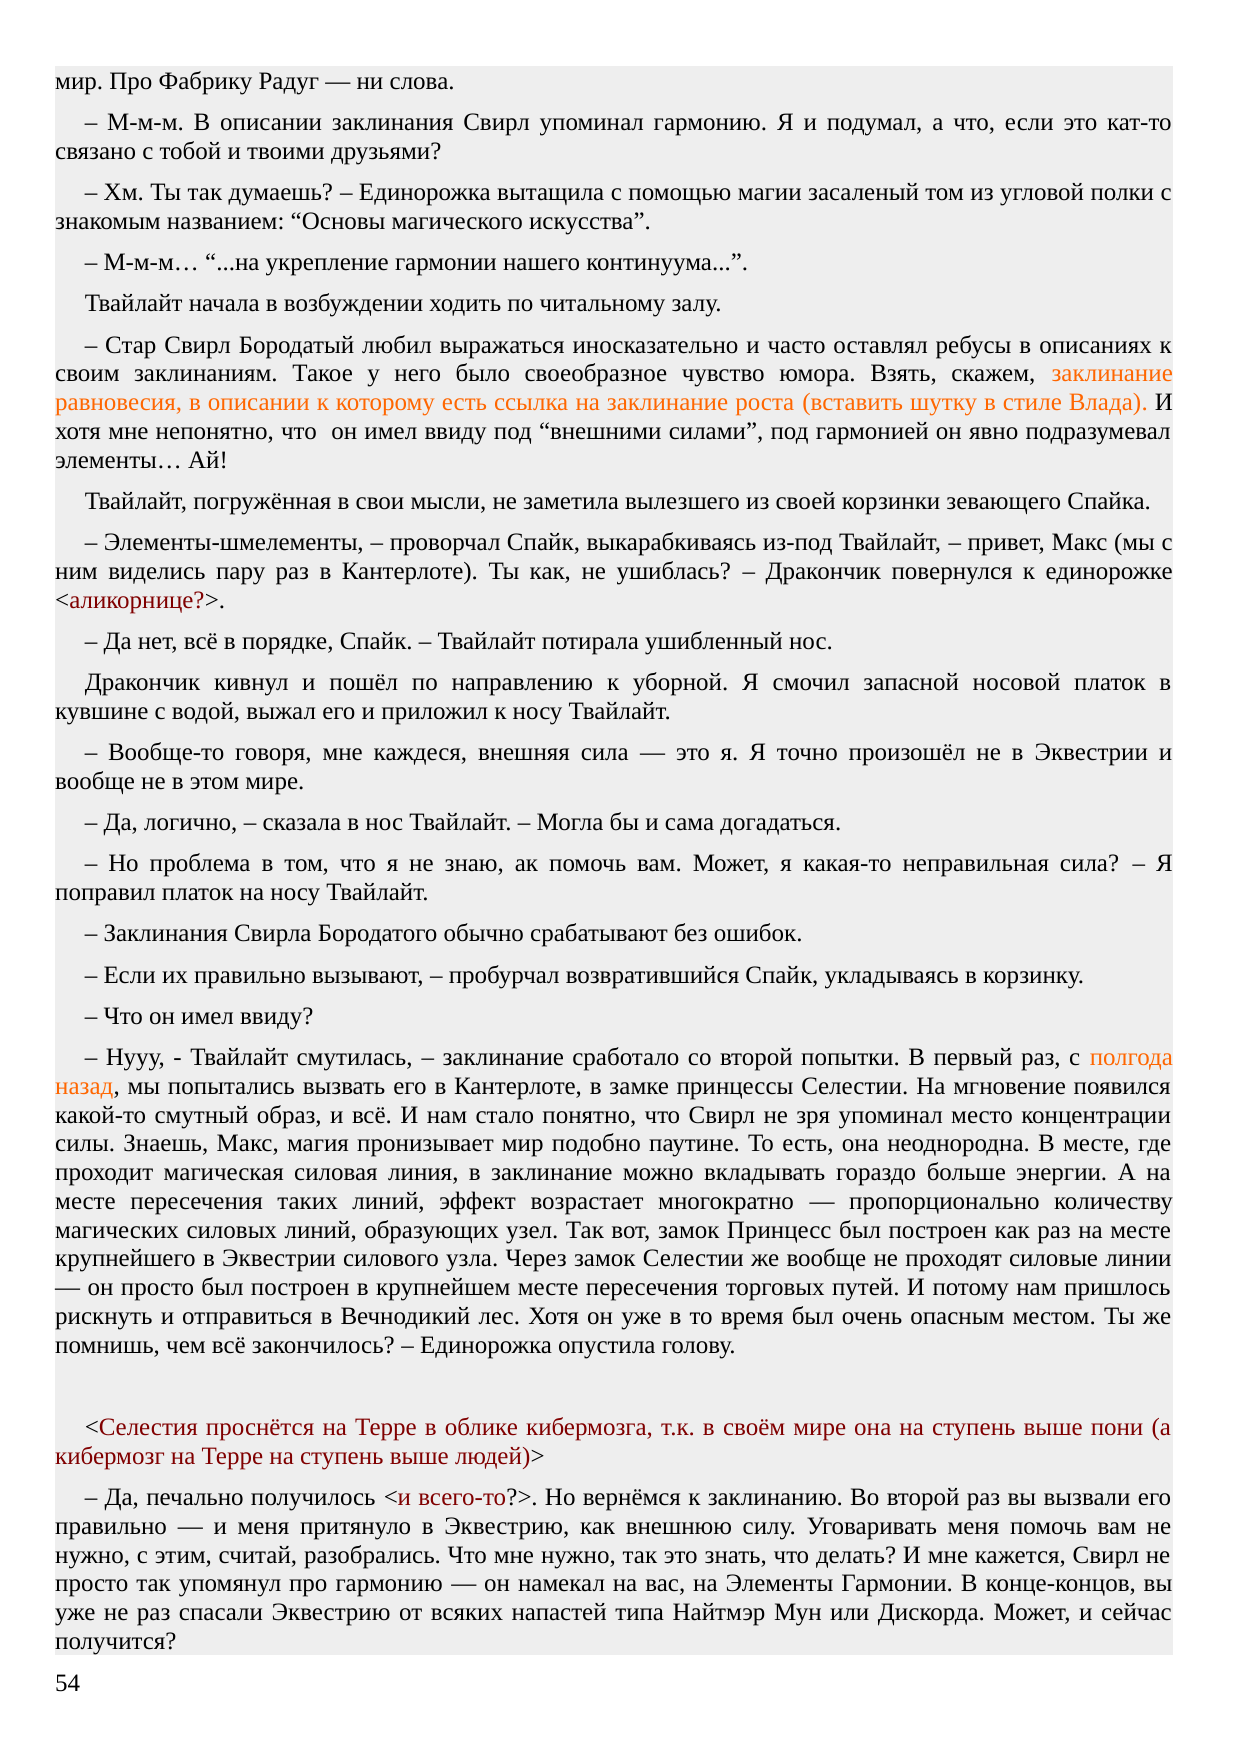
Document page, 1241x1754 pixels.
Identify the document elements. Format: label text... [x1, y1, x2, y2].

text – Да нет, всё в порядке, Спайк. – Твайлайт потирала ушибленный нос. [55, 626, 1173, 655]
text – Стар Свирл Бородатый любил выражаться иносказательно и часто оставлял ребусы в описаниях к своим заклинаниям. Такое у него было своеобразное чувство юмора. Взять, скажем, заклинание равновесия, в описании к которому есть ссылка на заклинание роста (вставить шутку в стиле Влада). И хотя мне непонятно, что он имел ввиду под “внешними силами”, под гармонией он явно подразумевал элементы… Ай! [55, 330, 1173, 473]
text Дракончик кивнул и пошёл по направлению к уборной. Я смочил запасной носовой платок в кувшине с водой, выжал его и приложил к носу Твайлайт. [55, 667, 1173, 725]
text – Элементы-шмелементы, – проворчал Спайк, выкарабкиваясь из-под Твайлайт, – привет, Макс (мы с ним виделись пару раз в Кантерлоте). Ты как, не ушиблась? – Дракончик повернулся к единорожке <аликорнице?>. [55, 527, 1173, 613]
text – М-м-м. В описании заклинания Свирл упоминал гармонию. Я и подумал, а что, если это кат-то связано с тобой и твоими друзьями? [55, 107, 1173, 165]
text Твайлайт, погружённая в свои мысли, не заметила вылезшего из своей корзинки зевающего Спайка. [55, 486, 1173, 515]
text – Что он имел ввиду? [55, 1001, 1173, 1030]
text мир. Про Фабрику Радуг — ни слова. [55, 66, 1173, 95]
text Твайлайт начала в возбуждении ходить по читальному залу. [55, 288, 1173, 317]
text – Вообще-то говоря, мне каждеся, внешняя сила — это я. Я точно произошёл не в Эквестрии и вообще не в этом мире. [55, 737, 1173, 795]
text – Да, печально получилось <и всего-то?>. Но вернёмся к заклинанию. Во второй раз вы вызвали его правильно — и меня притянуло в Эквестрию, как внешнюю силу. Уговаривать меня помочь вам не нужно, с этим, считай, разобрались. Что мне нужно, так это знать, что делать? И мне кажется, Свирл не просто так упомянул про гармонию — он намекал на вас, на Элементы Гармонии. В конце-концов, вы уже не раз спасали Эквестрию от всяких напастей типа Найтмэр Мун или Дискорда. Может, и сейчас получится? [55, 1482, 1173, 1655]
text – Но проблема в том, что я не знаю, ак помочь вам. Может, я какая-то неправильная сила? – Я поправил платок на носу Твайлайт. [55, 848, 1173, 906]
text – Нууу, - Твайлайт смутилась, – заклинание сработало со второй попытки. В первый раз, с полгода назад, мы попытались вызвать его в Кантерлоте, в замке принцессы Селестии. На мгновение появился какой-то смутный образ, и всё. И нам стало понятно, что Свирл не зря упоминал место концентрации силы. Знаешь, Макс, магия пронизывает мир подобно паутине. То есть, она неоднородна. В месте, где проходит магическая силовая линия, в заклинание можно вкладывать гораздо больше энергии. А на месте пересечения таких линий, эффект возрастает многократно — пропорционально количеству магических силовых линий, образующих узел. Так вот, замок Принцесс был построен как раз на месте крупнейшего в Эквестрии силового узла. Через замок Селестии же вообще не проходят силовые линии — он просто был построен в крупнейшем месте пересечения торговых путей. И потому нам пришлось рискнуть и отправиться в Вечнодикий лес. Хотя он уже в то время был очень опасным местом. Ты же помнишь, чем всё закончилось? – Единорожка опустила голову. [55, 1042, 1173, 1358]
text – Заклинания Свирла Бородатого обычно срабатывают без ошибок. [55, 918, 1173, 947]
text <Селестия проснётся на Терре в облике кибермозга, т.к. в своём мире она на ступень выше пони (а кибермозг на Терре на ступень выше людей)> [55, 1412, 1173, 1470]
text – Хм. Ты так думаешь? – Единорожка вытащила с помощью магии засаленый том из угловой полки с знакомым названием: “Основы магического искусства”. [55, 177, 1173, 235]
text – Да, логично, – сказала в нос Твайлайт. – Могла бы и сама догадаться. [55, 807, 1173, 836]
text – Если их правильно вызывают, – пробурчал возвратившийся Спайк, укладываясь в корзинку. [55, 960, 1173, 988]
text – М-м-м… “...на укрепление гармонии нашего континуума...”. [55, 247, 1173, 276]
